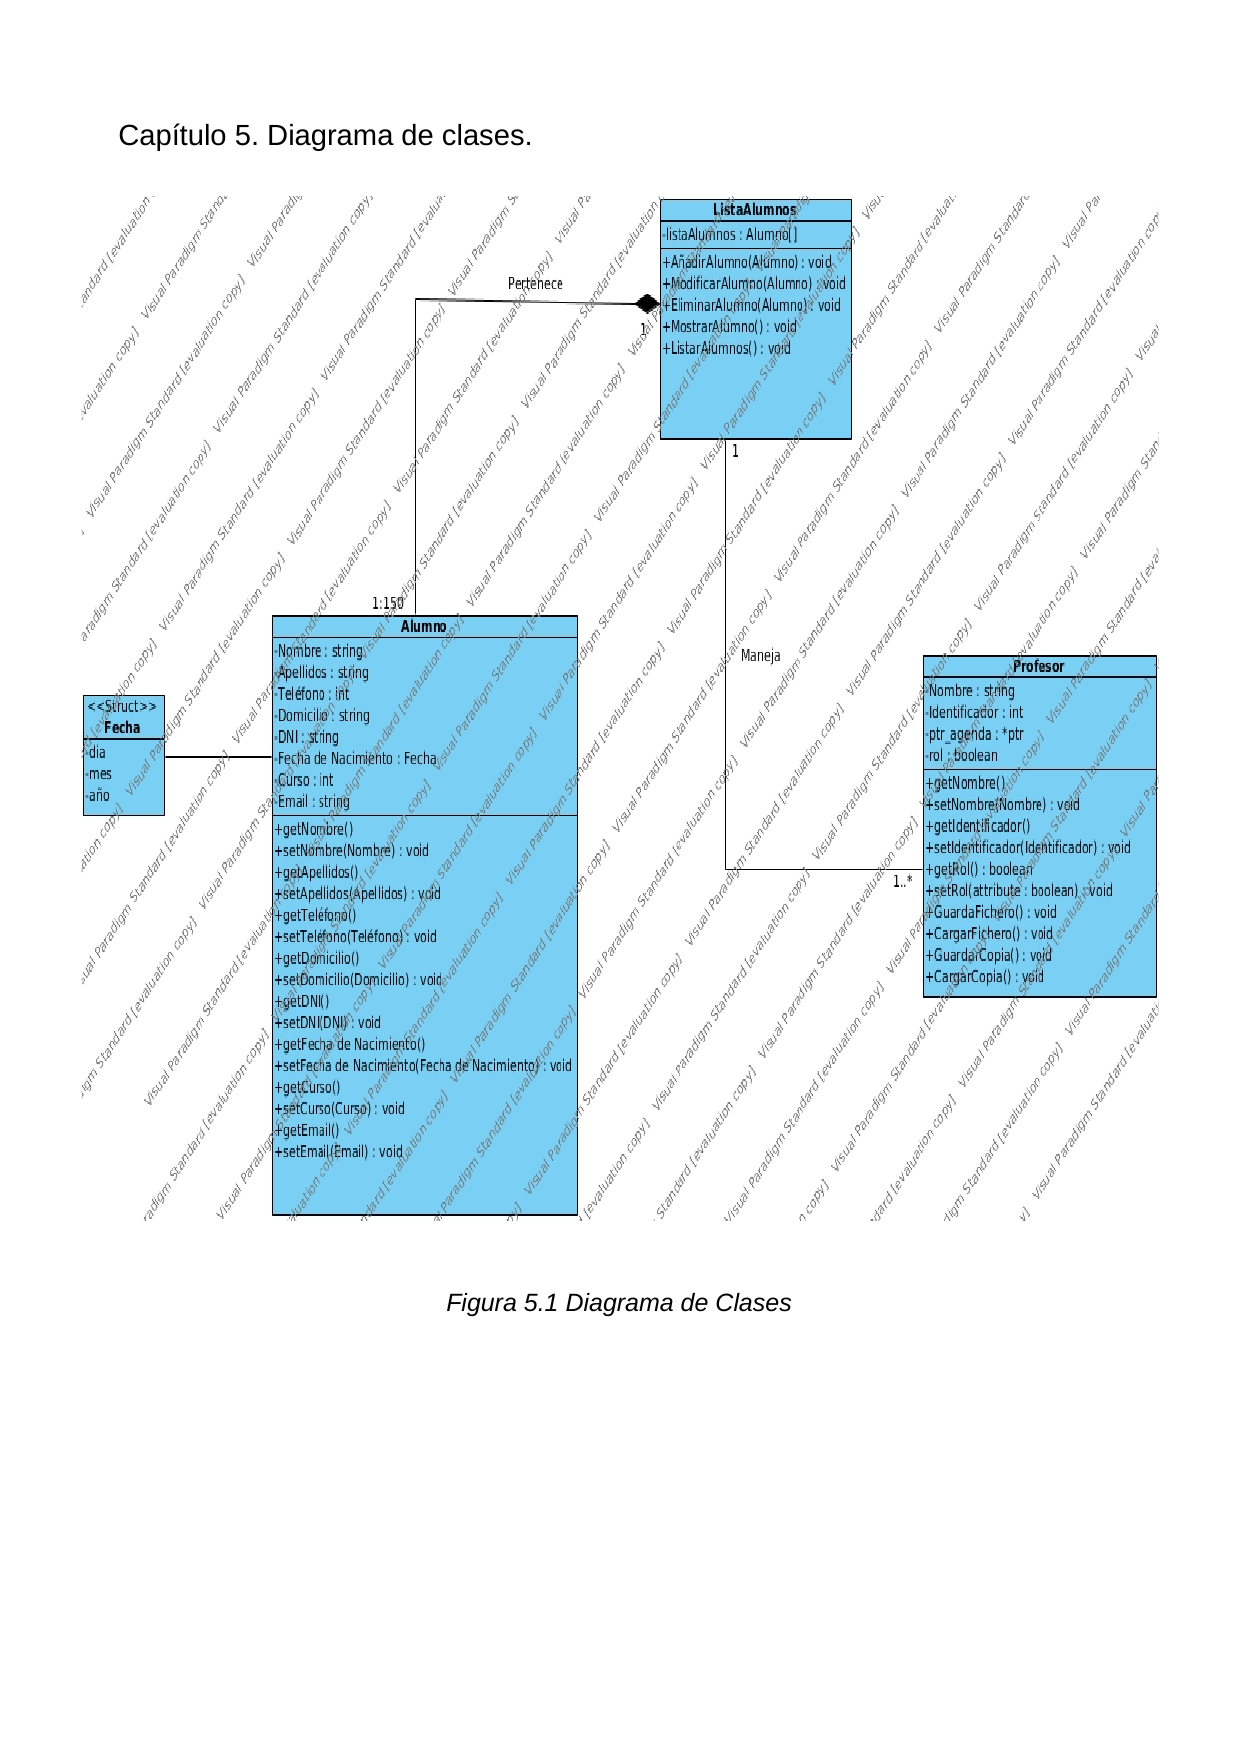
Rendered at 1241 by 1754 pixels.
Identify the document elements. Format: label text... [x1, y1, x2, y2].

text Capítulo 5. Diagrama de clases. [118, 118, 1122, 152]
picture [81, 196, 1159, 1221]
text Figura 5.1 Diagrama de Clases [118, 1288, 1122, 1317]
